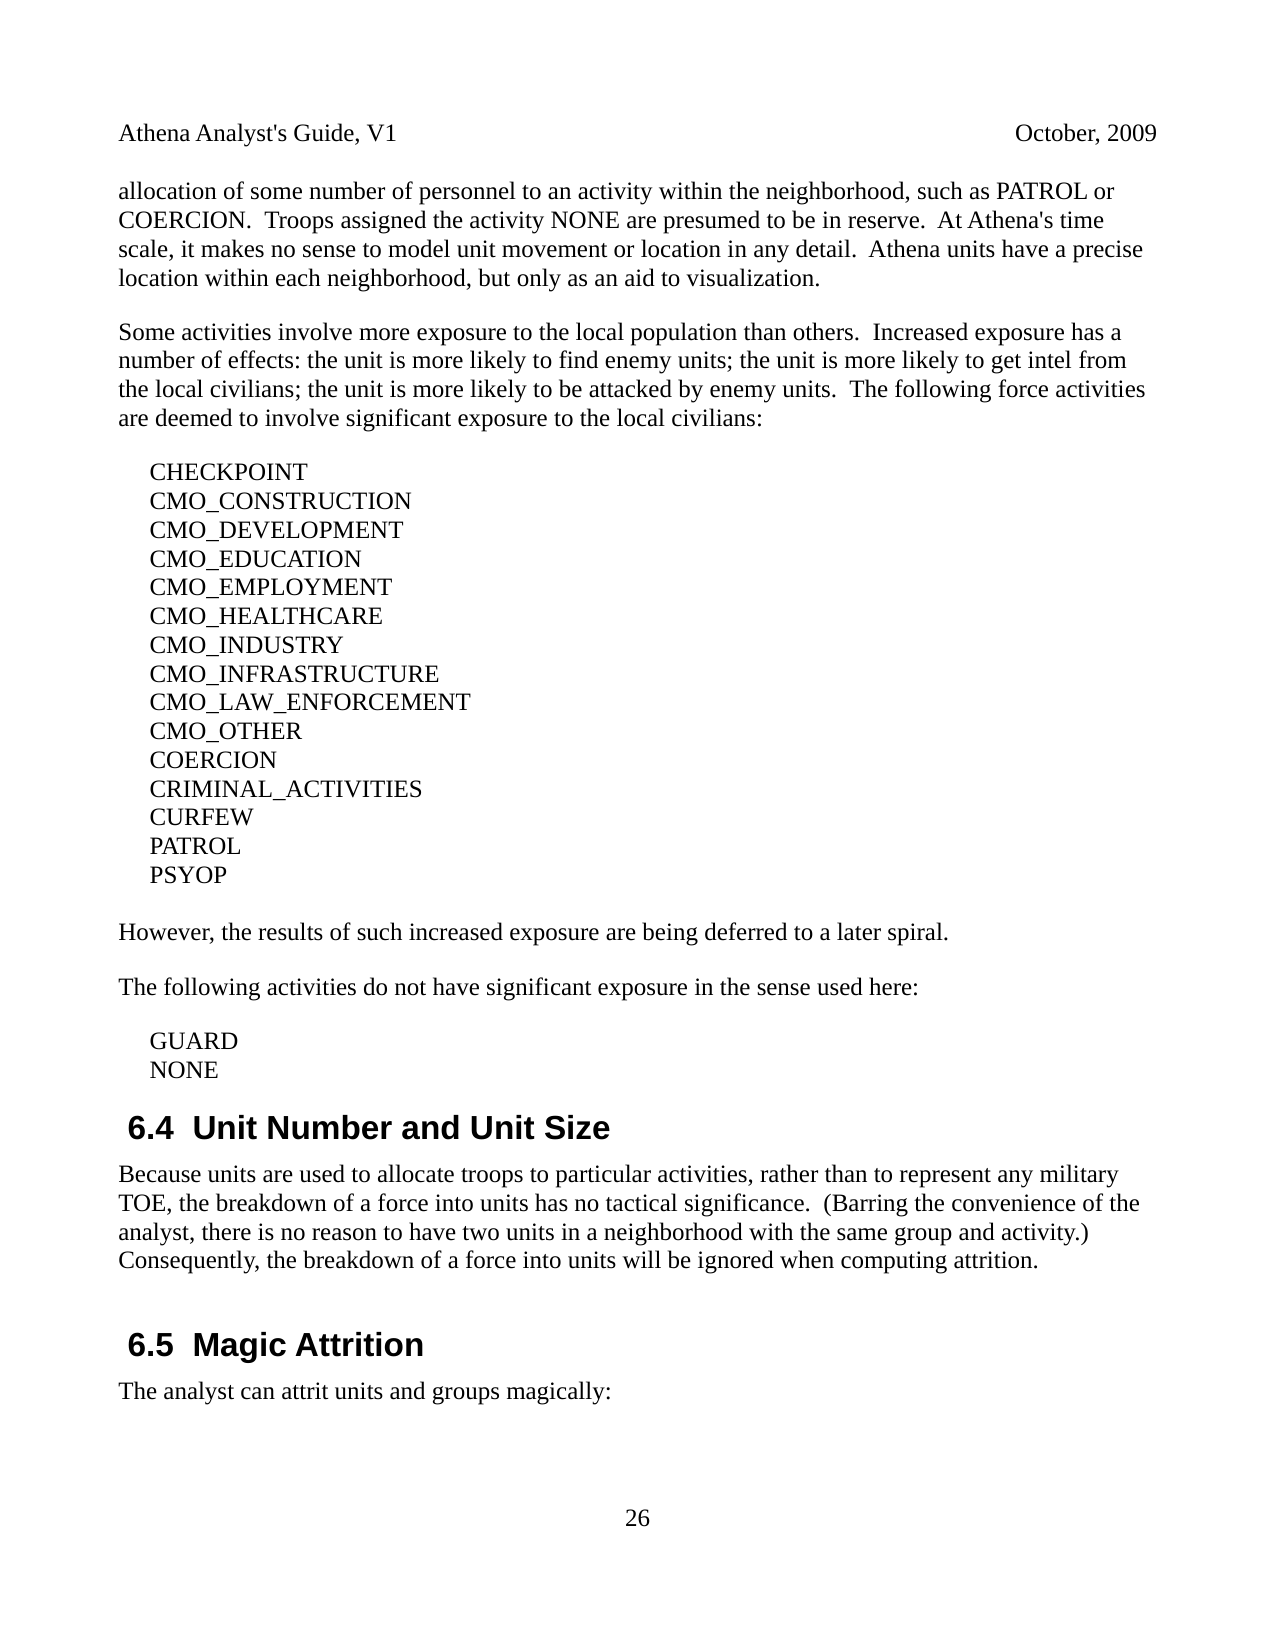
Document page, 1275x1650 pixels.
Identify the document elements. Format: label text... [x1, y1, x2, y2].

text The following activities do not have significant exposure in the sense used here: [118, 972, 1157, 1000]
text However, the results of such increased exposure are being deferred to a later spiral. [118, 917, 1157, 946]
text CMO_LAW_ENFORCEMENT [149, 687, 1157, 716]
text Because units are used to allocate troops to particular activities, rather than to represent any military TOE, the breakdown of a force into units has no tactical significance. (Barring the convenience of the analyst, there is no reason to have two units in a neighborhood with the same group and activity.) Consequently, the breakdown of a force into units will be ignored when computing attrition. [118, 1159, 1157, 1274]
text CURFEW [149, 802, 1157, 831]
text CMO_INFRASTRUCTURE [149, 659, 1157, 687]
text CHECKPOINT [149, 457, 1157, 486]
text CMO_OTHER [149, 716, 1157, 745]
text COERCION [149, 745, 1157, 774]
text The analyst can attrit units and groups magically: [118, 1376, 1157, 1404]
text allocation of some number of personnel to an activity within the neighborhood, such as PATROL or COERCION. Troops assigned the activity NONE are presumed to be in reserve. At Athena's time scale, it makes no sense to model unit movement or location in any detail. Athena units have a precise location within each neighborhood, but only as an aid to visualization. [118, 176, 1157, 291]
text CMO_EDUCATION [149, 544, 1157, 572]
text CMO_CONSTRUCTION [149, 486, 1157, 515]
text GUARD [149, 1026, 1157, 1055]
text CMO_INDUSTRY [149, 630, 1157, 659]
text PSYOP [149, 860, 1157, 889]
text CMO_EMPLOYMENT [149, 572, 1157, 601]
subtitle Magic Attrition [118, 1325, 1157, 1363]
text PATROL [149, 831, 1157, 860]
text CMO_DEVELOPMENT [149, 515, 1157, 544]
text CMO_HEALTHCARE [149, 601, 1157, 630]
subtitle Unit Number and Unit Size [118, 1108, 1157, 1147]
text CRIMINAL_ACTIVITIES [149, 774, 1157, 802]
text Some activities involve more exposure to the local population than others. Increased exposure has a number of effects: the unit is more likely to find enemy units; the unit is more likely to get intel from the local civilians; the unit is more likely to be attacked by enemy units. The following force activities are deemed to involve significant exposure to the local civilians: [118, 317, 1157, 432]
text NONE [149, 1055, 1157, 1083]
